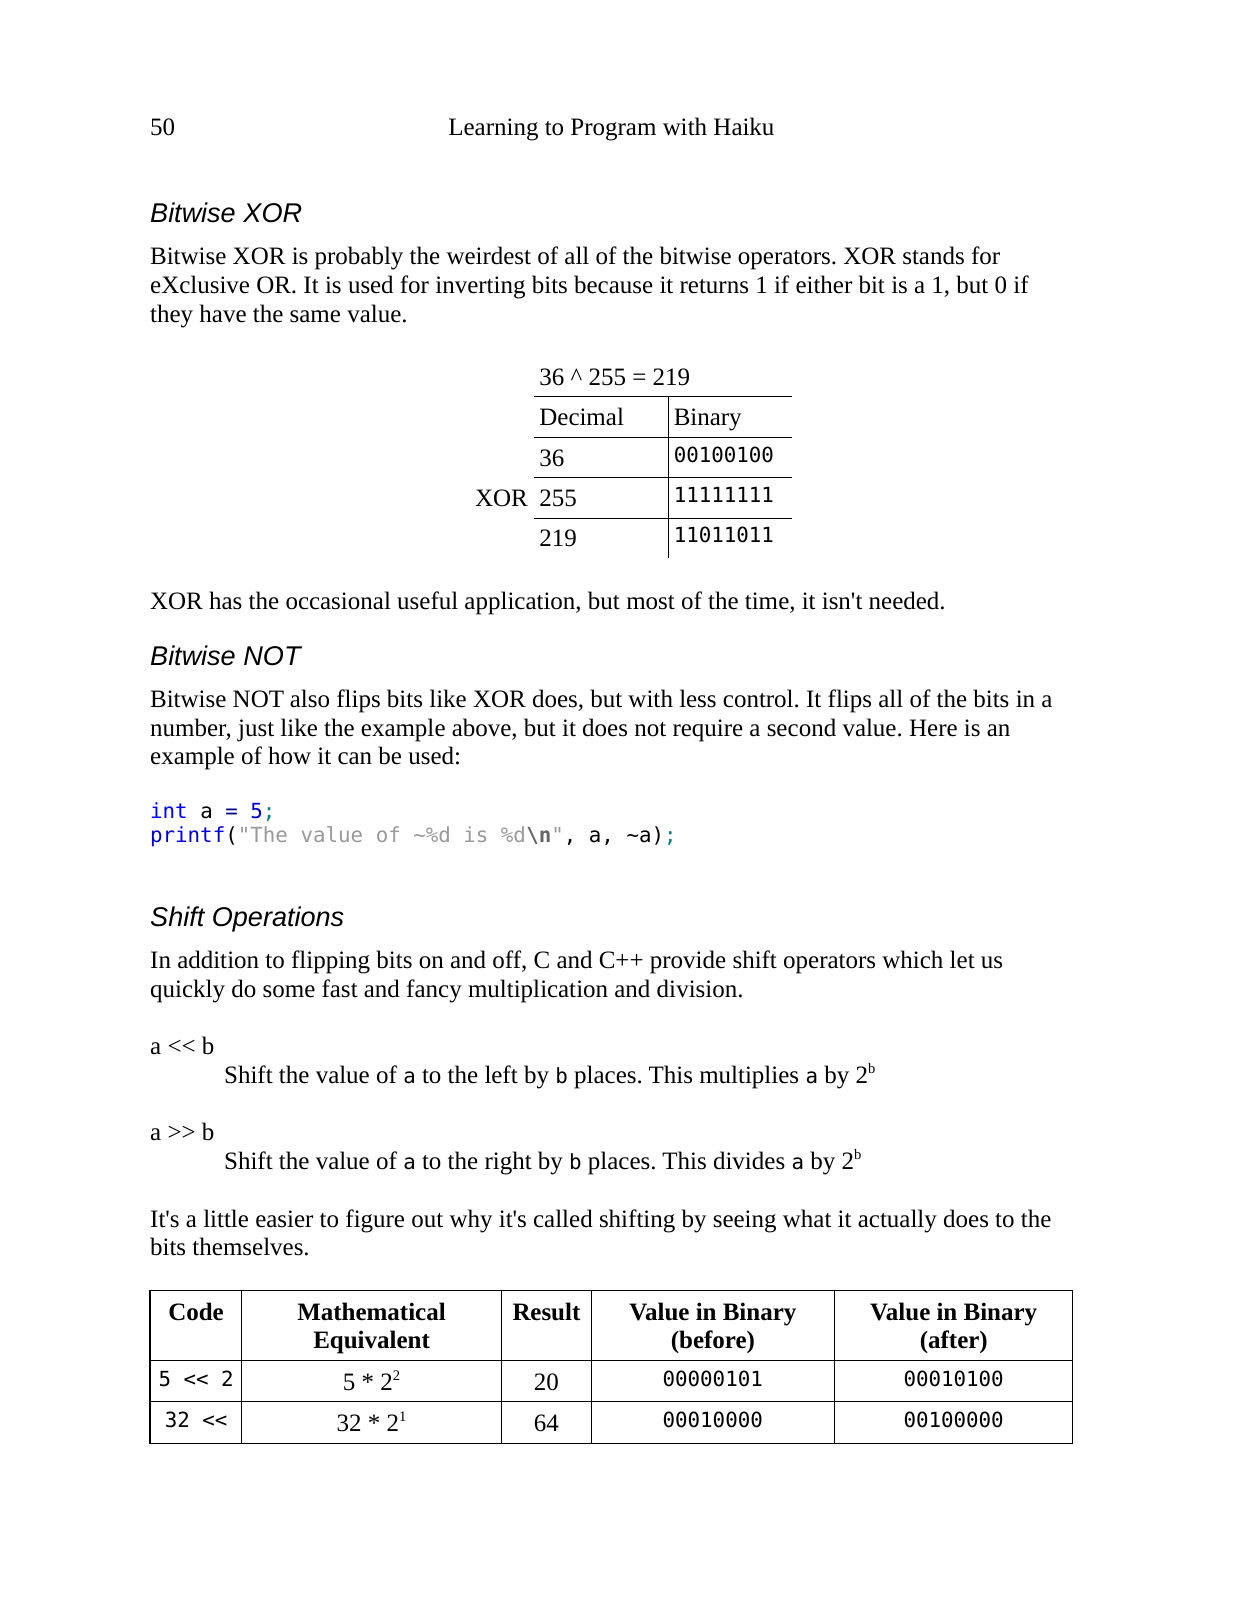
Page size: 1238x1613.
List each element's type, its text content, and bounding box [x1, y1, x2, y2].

table_cell [431, 396, 533, 437]
table_header Value in Binary (before) [592, 1291, 834, 1360]
table_header Mathematical Equivalent [242, 1291, 501, 1360]
table_cell 255 [534, 478, 668, 517]
table_cell XOR [431, 477, 533, 517]
table_cell 32 * 21 [242, 1402, 501, 1442]
subtitle Bitwise XOR [150, 197, 1072, 229]
table_cell 219 [534, 519, 668, 558]
table_cell 5 * 22 [242, 1361, 501, 1401]
table_cell 11011011 [669, 519, 792, 558]
text XOR has the occasional useful application, but most of the time, it isn't needed. [150, 586, 1072, 615]
table_cell Binary [669, 397, 792, 437]
table_cell 00100000 [835, 1402, 1072, 1442]
text Shift the value of a to the left by b places. This multiplies a by 2b [150, 1060, 1072, 1089]
text Shift the value of a to the right by b places. This divides a by 2b [150, 1146, 1072, 1175]
table_header Value in Binary (after) [835, 1291, 1072, 1360]
table_header Code [151, 1291, 241, 1360]
table_cell 36 [534, 438, 668, 477]
table_header [431, 356, 533, 396]
table_cell 20 [502, 1361, 591, 1401]
table_cell 32 << [151, 1402, 241, 1442]
table_header 36 ^ 255 = 219 [534, 356, 792, 396]
table_cell 00010100 [835, 1361, 1072, 1401]
table_header Result [502, 1291, 591, 1360]
table_cell [431, 518, 533, 558]
text a >> b [150, 1117, 1072, 1146]
table_cell 00100100 [669, 438, 792, 477]
table_cell 00010000 [592, 1402, 834, 1442]
text printf("The value of ~%d is %d\n", a, ~a); [150, 823, 1072, 847]
text Bitwise NOT also flips bits like XOR does, but with less control. It flips all of the bits in a number, just like the example above, but it does not require a second value. Here is an example of how it can be used: [150, 684, 1072, 770]
table_cell 00000101 [592, 1361, 834, 1401]
subtitle Shift Operations [150, 901, 1072, 932]
text a << b [150, 1031, 1072, 1060]
table_cell 64 [502, 1402, 591, 1442]
table_cell Decimal [534, 397, 668, 437]
text Bitwise XOR is probably the weirdest of all of the bitwise operators. XOR stands for eXclusive OR. It is used for inverting bits because it returns 1 if either bit is a 1, but 0 if they have the same value. [150, 241, 1072, 327]
text It's a little easier to figure out why it's called shifting by seeing what it actually does to the bits themselves. [150, 1204, 1072, 1261]
subtitle Bitwise NOT [150, 640, 1072, 671]
text In addition to flipping bits on and off, C and C++ provide shift operators which let us quickly do some fast and fancy multiplication and division. [150, 945, 1072, 1002]
table_cell 11111111 [669, 478, 792, 517]
table_cell 5 << 2 [151, 1361, 241, 1401]
text int a = 5; [150, 799, 1072, 823]
table_cell [431, 437, 533, 477]
